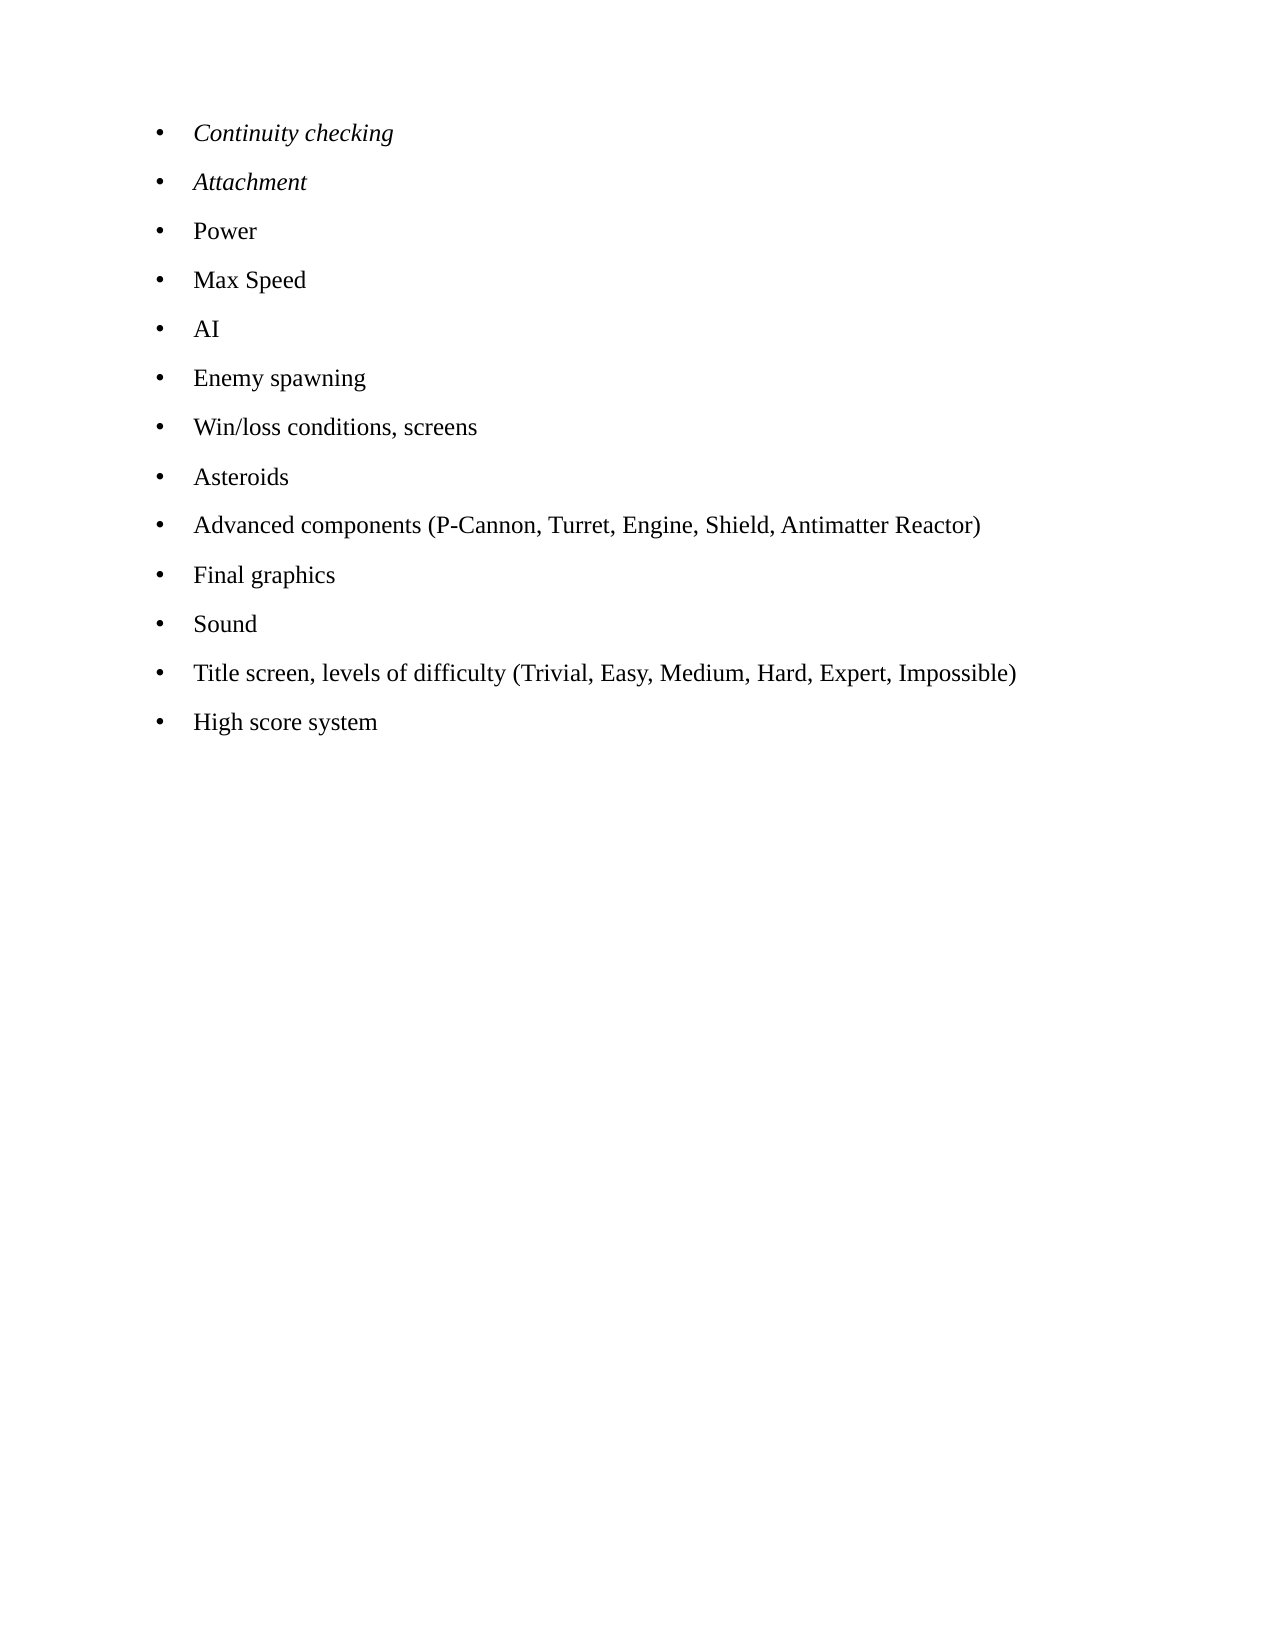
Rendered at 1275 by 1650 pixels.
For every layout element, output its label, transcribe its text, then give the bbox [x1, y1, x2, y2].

list Continuity checking [156, 118, 1157, 147]
list Enemy spawning [156, 363, 1157, 392]
list Advanced components (P-Cannon, Turret, Engine, Shield, Antimatter Reactor) [156, 511, 1157, 539]
list Final graphics [156, 560, 1157, 588]
list AI [156, 314, 1157, 343]
list Max Speed [156, 265, 1157, 294]
list Power [156, 216, 1157, 245]
list Asteroids [156, 462, 1157, 490]
list Title screen, levels of difficulty (Trivial, Easy, Medium, Hard, Expert, Impossible) [156, 658, 1157, 687]
list Win/loss conditions, screens [156, 412, 1157, 441]
list Attachment [156, 167, 1157, 196]
list High score system [156, 707, 1157, 736]
list Sound [156, 609, 1157, 637]
